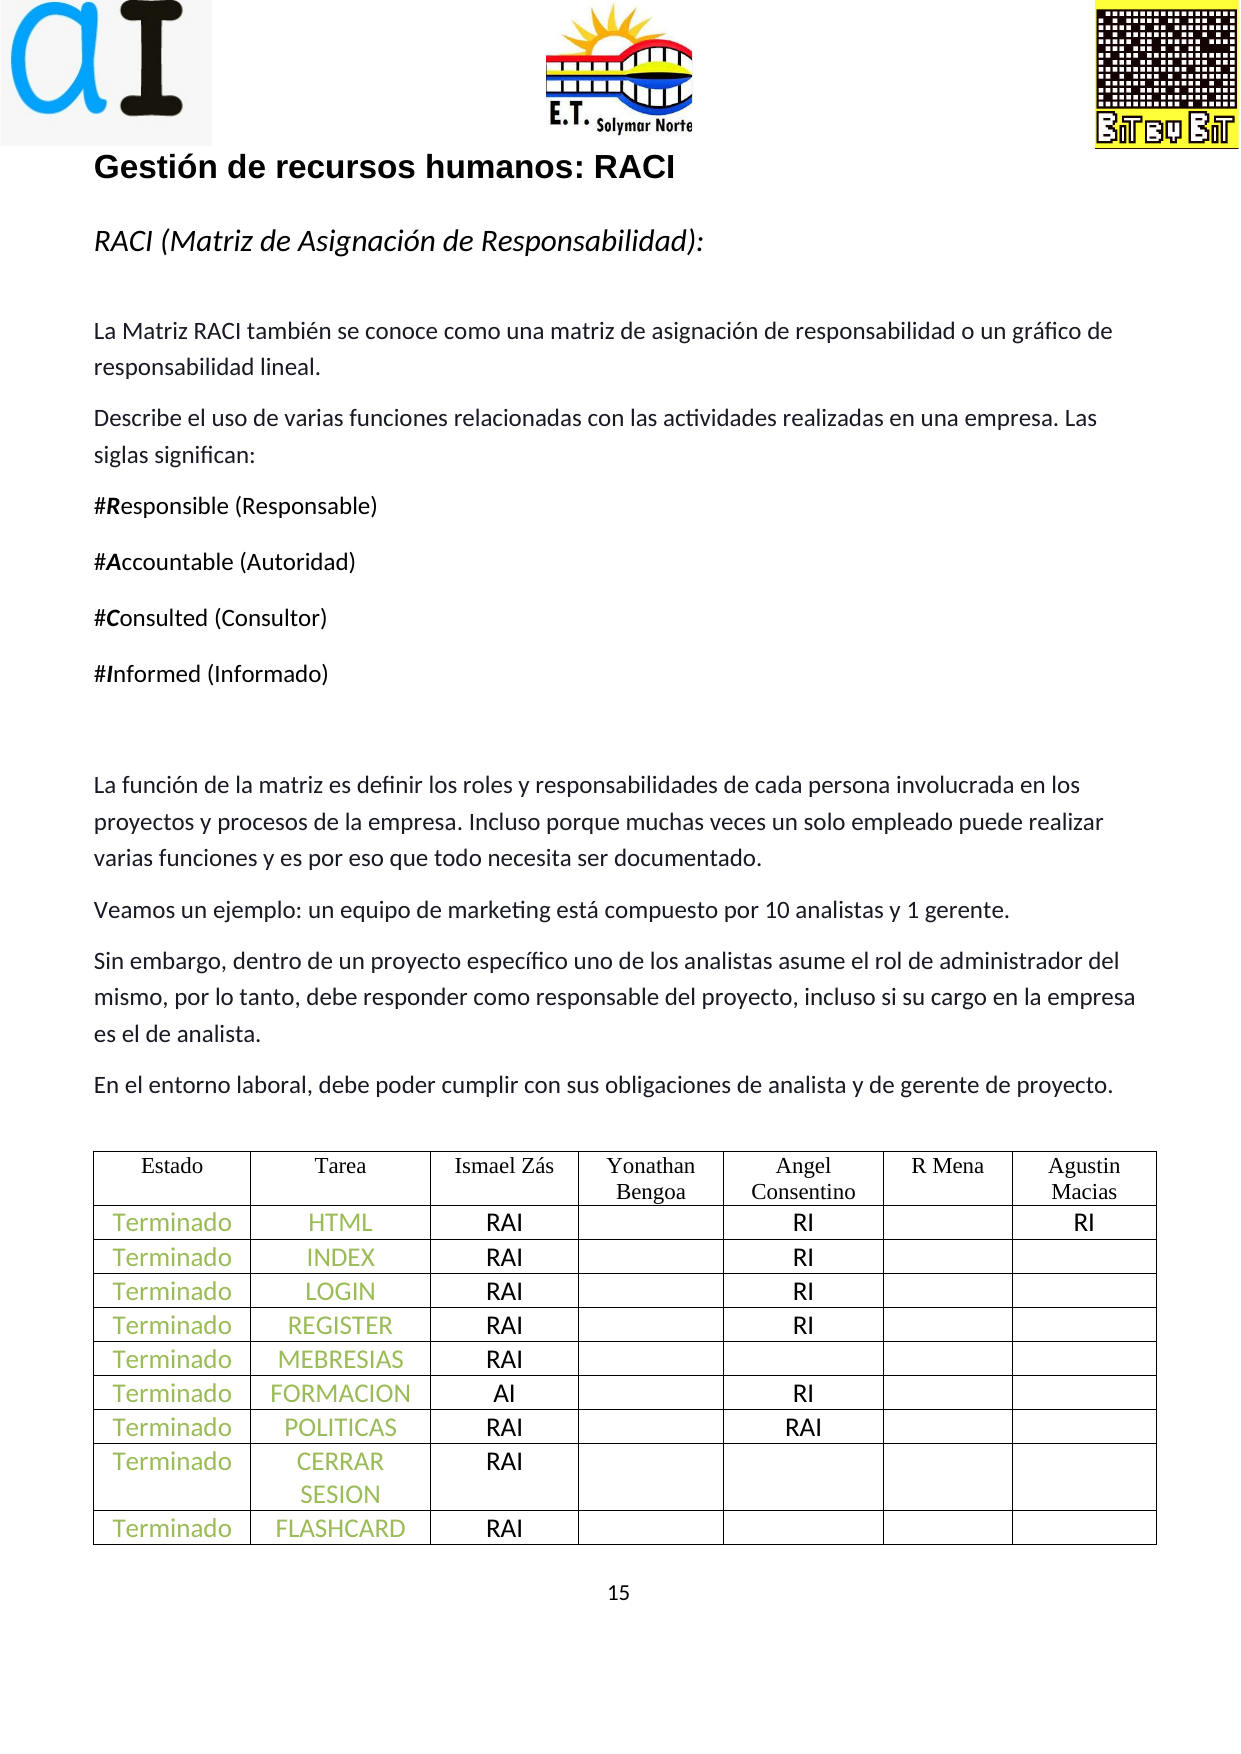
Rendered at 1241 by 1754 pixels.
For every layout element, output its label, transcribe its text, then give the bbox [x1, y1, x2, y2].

table_cell [579, 1511, 723, 1544]
table_cell RI [724, 1206, 883, 1239]
table_cell [884, 1410, 1012, 1443]
table_cell LOGIN [251, 1274, 430, 1307]
text La función de la matriz es definir los roles y responsabilidades de cada persona involucrada en los proyectos y procesos de la empresa. Incluso porque muchas veces un solo empleado puede realizar varias funciones y es por eso que todo necesita ser documentado. [94, 769, 1143, 873]
table_header Ismael Zás [431, 1152, 578, 1204]
table_cell [724, 1511, 883, 1544]
table_cell Terminado [94, 1410, 250, 1443]
table_cell [884, 1308, 1012, 1341]
table_cell [1013, 1444, 1156, 1510]
subtitle Gestión de recursos humanos: RACI [94, 148, 1143, 186]
table_cell RAI [431, 1308, 578, 1341]
table_cell INDEX [251, 1240, 430, 1273]
table_cell [579, 1410, 723, 1443]
table_cell FLASHCARD [251, 1511, 430, 1544]
table_cell Terminado [94, 1511, 250, 1544]
table_cell Terminado [94, 1308, 250, 1341]
picture [546, 0, 693, 146]
table_cell RAI [431, 1410, 578, 1443]
text #Informed (Informado) [94, 658, 1143, 688]
table_cell [579, 1308, 723, 1341]
table_cell MEBRESIAS [251, 1342, 430, 1375]
table_cell HTML [251, 1206, 430, 1239]
picture [0, 0, 212, 146]
table_header Tarea [251, 1152, 430, 1204]
table_cell RI [1013, 1206, 1156, 1239]
text RACI (Matriz de Asignación de Responsabilidad): [94, 221, 1143, 259]
text En el entorno laboral, debe poder cumplir con sus obligaciones de analista y de gerente de proyecto. [94, 1069, 1143, 1100]
table_cell RAI [431, 1240, 578, 1273]
table_header R Mena [884, 1152, 1012, 1204]
table_cell [579, 1342, 723, 1375]
table_cell RI [724, 1240, 883, 1273]
table_cell [1013, 1376, 1156, 1409]
text Veamos un ejemplo: un equipo de marketing está compuesto por 10 analistas y 1 gerente. [94, 894, 1143, 924]
table_cell [1013, 1240, 1156, 1273]
table_cell [724, 1342, 883, 1375]
table_cell [884, 1206, 1012, 1239]
table_cell Terminado [94, 1342, 250, 1375]
table_header Yonathan Bengoa [579, 1152, 723, 1204]
text Describe el uso de varias funciones relacionadas con las actividades realizadas en una empresa. Las siglas significan: [94, 403, 1143, 470]
table_cell [579, 1206, 723, 1239]
table_cell RI [724, 1376, 883, 1409]
table_cell CERRAR SESION [251, 1444, 430, 1510]
text Sin embargo, dentro de un proyecto específico uno de los analistas asume el rol de administrador del mismo, por lo tanto, debe responder como responsable del proyecto, incluso si su cargo en la empresa es el de analista. [94, 945, 1143, 1048]
table_cell POLITICAS [251, 1410, 430, 1443]
table_cell RAI [431, 1342, 578, 1375]
table_cell [579, 1274, 723, 1307]
table_cell [579, 1240, 723, 1273]
table_cell [1013, 1410, 1156, 1443]
table_cell RAI [431, 1444, 578, 1510]
table_cell [884, 1342, 1012, 1375]
table_cell [1013, 1342, 1156, 1375]
table_cell [884, 1511, 1012, 1544]
text La Matriz RACI también se conoce como una matriz de asignación de responsabilidad o un gráfico de responsabilidad lineal. [94, 315, 1143, 382]
table_cell FORMACION [251, 1376, 430, 1409]
table_cell Terminado [94, 1376, 250, 1409]
table_cell RI [724, 1274, 883, 1307]
table_cell [884, 1444, 1012, 1510]
table_cell RAI [431, 1206, 578, 1239]
table_cell [884, 1274, 1012, 1307]
text #Consulted (Consultor) [94, 602, 1143, 632]
picture [1094, 0, 1239, 149]
table_cell Terminado [94, 1274, 250, 1307]
table_cell Terminado [94, 1444, 250, 1510]
table_cell [579, 1444, 723, 1510]
table_cell [884, 1240, 1012, 1273]
table_cell Terminado [94, 1240, 250, 1273]
table_cell [1013, 1511, 1156, 1544]
table_cell [884, 1376, 1012, 1409]
table_cell RI [724, 1308, 883, 1341]
table_cell AI [431, 1376, 578, 1409]
table_header Angel Consentino [724, 1152, 883, 1204]
table_cell REGISTER [251, 1308, 430, 1341]
table_cell [724, 1444, 883, 1510]
text #Accountable (Autoridad) [94, 546, 1143, 577]
text #Responsible (Responsable) [94, 490, 1143, 521]
table_header Estado [94, 1152, 250, 1204]
table_cell [1013, 1308, 1156, 1341]
table_cell [579, 1376, 723, 1409]
table_cell Terminado [94, 1206, 250, 1239]
table_cell [1013, 1274, 1156, 1307]
table_cell RAI [431, 1274, 578, 1307]
table_cell RAI [724, 1410, 883, 1443]
table_header Agustin Macias [1013, 1152, 1156, 1204]
table_cell RAI [431, 1511, 578, 1544]
